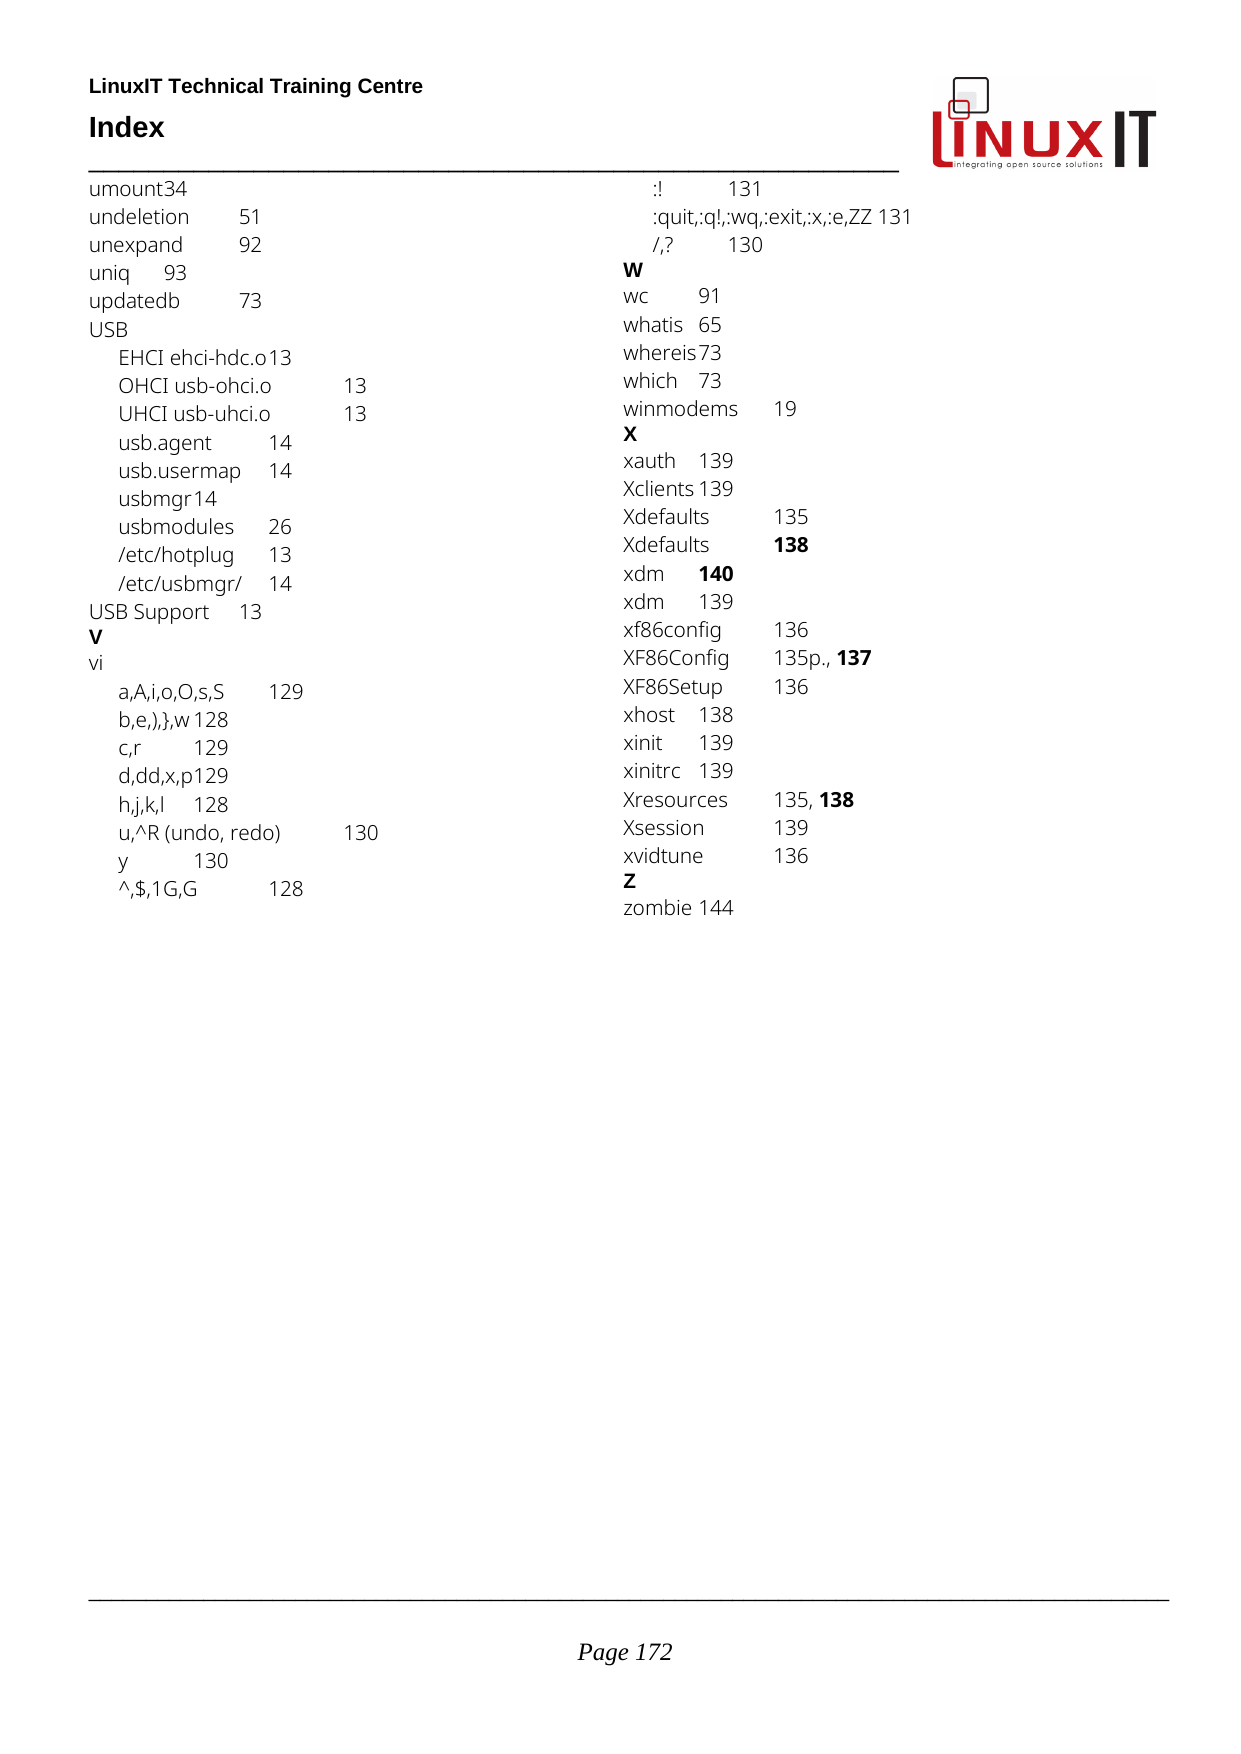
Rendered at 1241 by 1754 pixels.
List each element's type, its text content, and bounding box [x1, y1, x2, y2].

text u,^R (undo, redo) 130 [118, 818, 623, 846]
text xinit 139 [623, 728, 1157, 756]
text xhost 138 [623, 700, 1157, 728]
text Xdefaults 135 [623, 502, 1157, 531]
text USB [88, 315, 623, 343]
text :quit,:q!,:wq,:exit,:x,:e,ZZ 131 [652, 202, 1157, 230]
text which 73 [623, 366, 1157, 394]
text winmodems 19 [623, 394, 1157, 423]
text usbmgr 14 [118, 484, 623, 512]
text xf86config 136 [623, 615, 1157, 643]
text XF86Config 135p., 137 [623, 643, 1157, 672]
text d,dd,x,p 129 [118, 761, 623, 790]
text usb.agent 14 [118, 428, 623, 456]
text xvidtune 136 [623, 841, 1157, 869]
picture [932, 77, 1157, 171]
text Z [623, 869, 1157, 893]
text EHCI ehci-hdc.o 13 [118, 343, 623, 371]
text /,? 130 [652, 230, 1157, 258]
text W [623, 258, 1157, 282]
text /etc/hotplug 13 [118, 541, 623, 569]
text xinitrc 139 [623, 756, 1157, 785]
text X [623, 423, 1157, 446]
text USB Support 13 [88, 597, 623, 625]
text b,e,),},w 128 [118, 705, 623, 733]
text zombie 144 [623, 893, 1157, 921]
text usbmodules 26 [118, 512, 623, 541]
text y 130 [118, 846, 623, 874]
text a,A,i,o,O,s,S 129 [118, 677, 623, 705]
text umount 34 [88, 174, 623, 202]
text xauth 139 [623, 446, 1157, 474]
text Xclients 139 [623, 474, 1157, 502]
text Xdefaults 138 [623, 531, 1157, 559]
text vi [88, 648, 623, 677]
text UHCI usb-uhci.o 13 [118, 399, 623, 428]
text XF86Setup 136 [623, 672, 1157, 700]
text OHCI usb-ohci.o 13 [118, 371, 623, 399]
text c,r 129 [118, 733, 623, 761]
text whatis 65 [623, 310, 1157, 338]
text whereis 73 [623, 338, 1157, 366]
text Xsession 139 [623, 813, 1157, 841]
text uniq 93 [88, 258, 623, 287]
text Xresources 135, 138 [623, 785, 1157, 813]
text :! 131 [652, 174, 1157, 202]
text undeletion 51 [88, 202, 623, 230]
text V [88, 625, 623, 648]
text xdm 140 [623, 559, 1157, 587]
text xdm 139 [623, 587, 1157, 615]
text updatedb 73 [88, 287, 623, 315]
text ^,$,1G,G 128 [118, 874, 623, 903]
text wc 91 [623, 282, 1157, 310]
text unexpand 92 [88, 230, 623, 258]
text /etc/usbmgr/ 14 [118, 569, 623, 597]
text usb.usermap 14 [118, 456, 623, 484]
text h,j,k,l 128 [118, 790, 623, 818]
